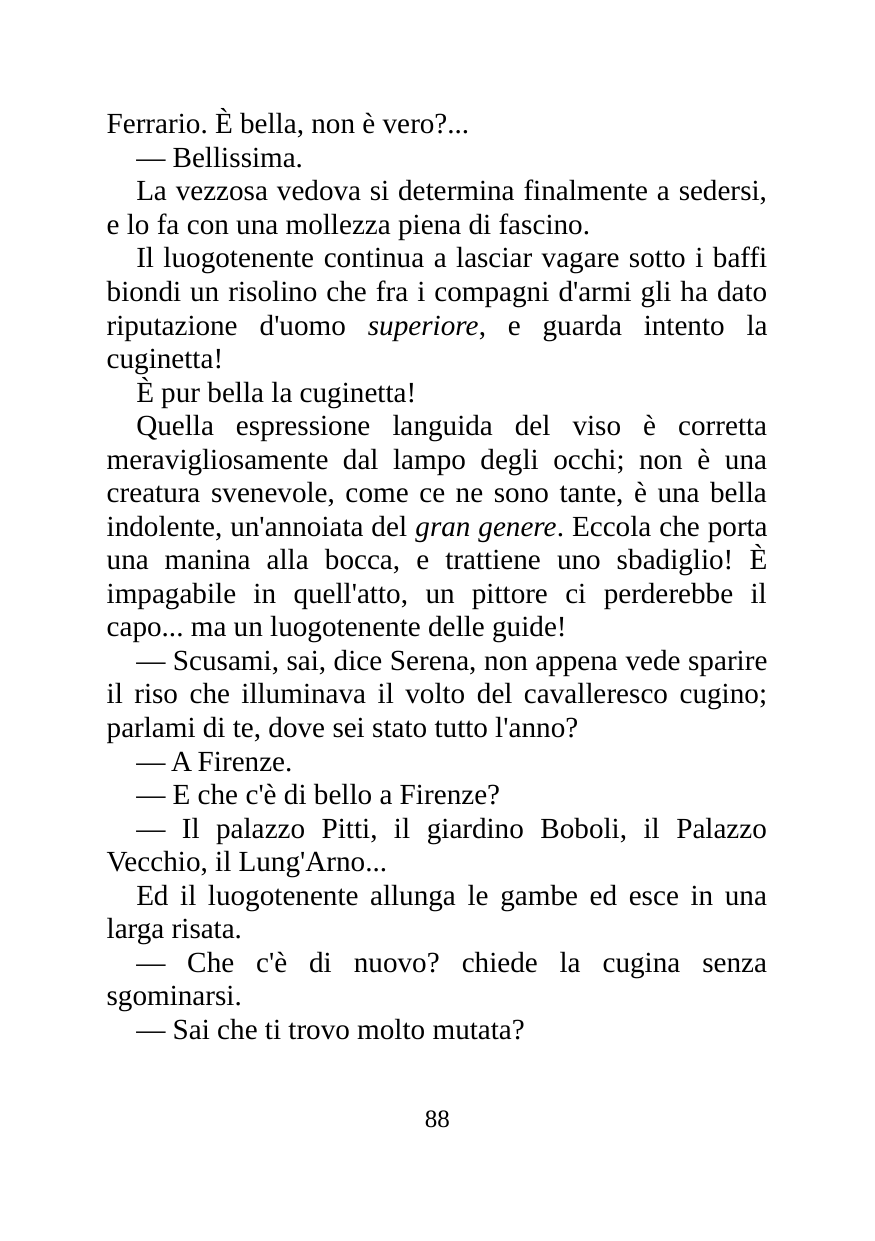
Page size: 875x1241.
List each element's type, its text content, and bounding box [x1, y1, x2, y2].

text Il luogotenente continua a lasciar vagare sotto i baffi biondi un risolino che fra i compagni d'armi gli ha dato riputazione d'uomo superiore, e guarda intento la cuginetta! [106, 241, 768, 375]
text — Sai che ti trovo molto mutata? [106, 1012, 768, 1046]
text Ferrario. È bella, non è vero?... [106, 106, 768, 140]
text — Il palazzo Pitti, il giardino Boboli, il Palazzo Vecchio, il Lung'Arno... [106, 811, 768, 878]
text È pur bella la cuginetta! [106, 375, 768, 408]
text Ed il luogotenente allunga le gambe ed esce in una larga risata. [106, 878, 768, 945]
text — A Firenze. [106, 744, 768, 777]
text — Che c'è di nuovo? chiede la cugina senza sgominarsi. [106, 945, 768, 1012]
text — Scusami, sai, dice Serena, non appena vede sparire il riso che illuminava il volto del cavalleresco cugino; parlami di te, dove sei stato tutto l'anno? [106, 643, 768, 744]
text La vezzosa vedova si determina finalmente a sedersi, e lo fa con una mollezza piena di fascino. [106, 173, 768, 241]
text — Bellissima. [106, 140, 768, 173]
text Quella espressione languida del viso è corretta meravigliosamente dal lampo degli occhi; non è una creatura svenevole, come ce ne sono tante, è una bella indolente, un'annoiata del gran genere. Eccola che porta una manina alla bocca, e trattiene uno sbadiglio! È impagabile in quell'atto, un pittore ci perderebbe il capo... ma un luogotenente delle guide! [106, 408, 768, 643]
text — E che c'è di bello a Firenze? [106, 777, 768, 811]
